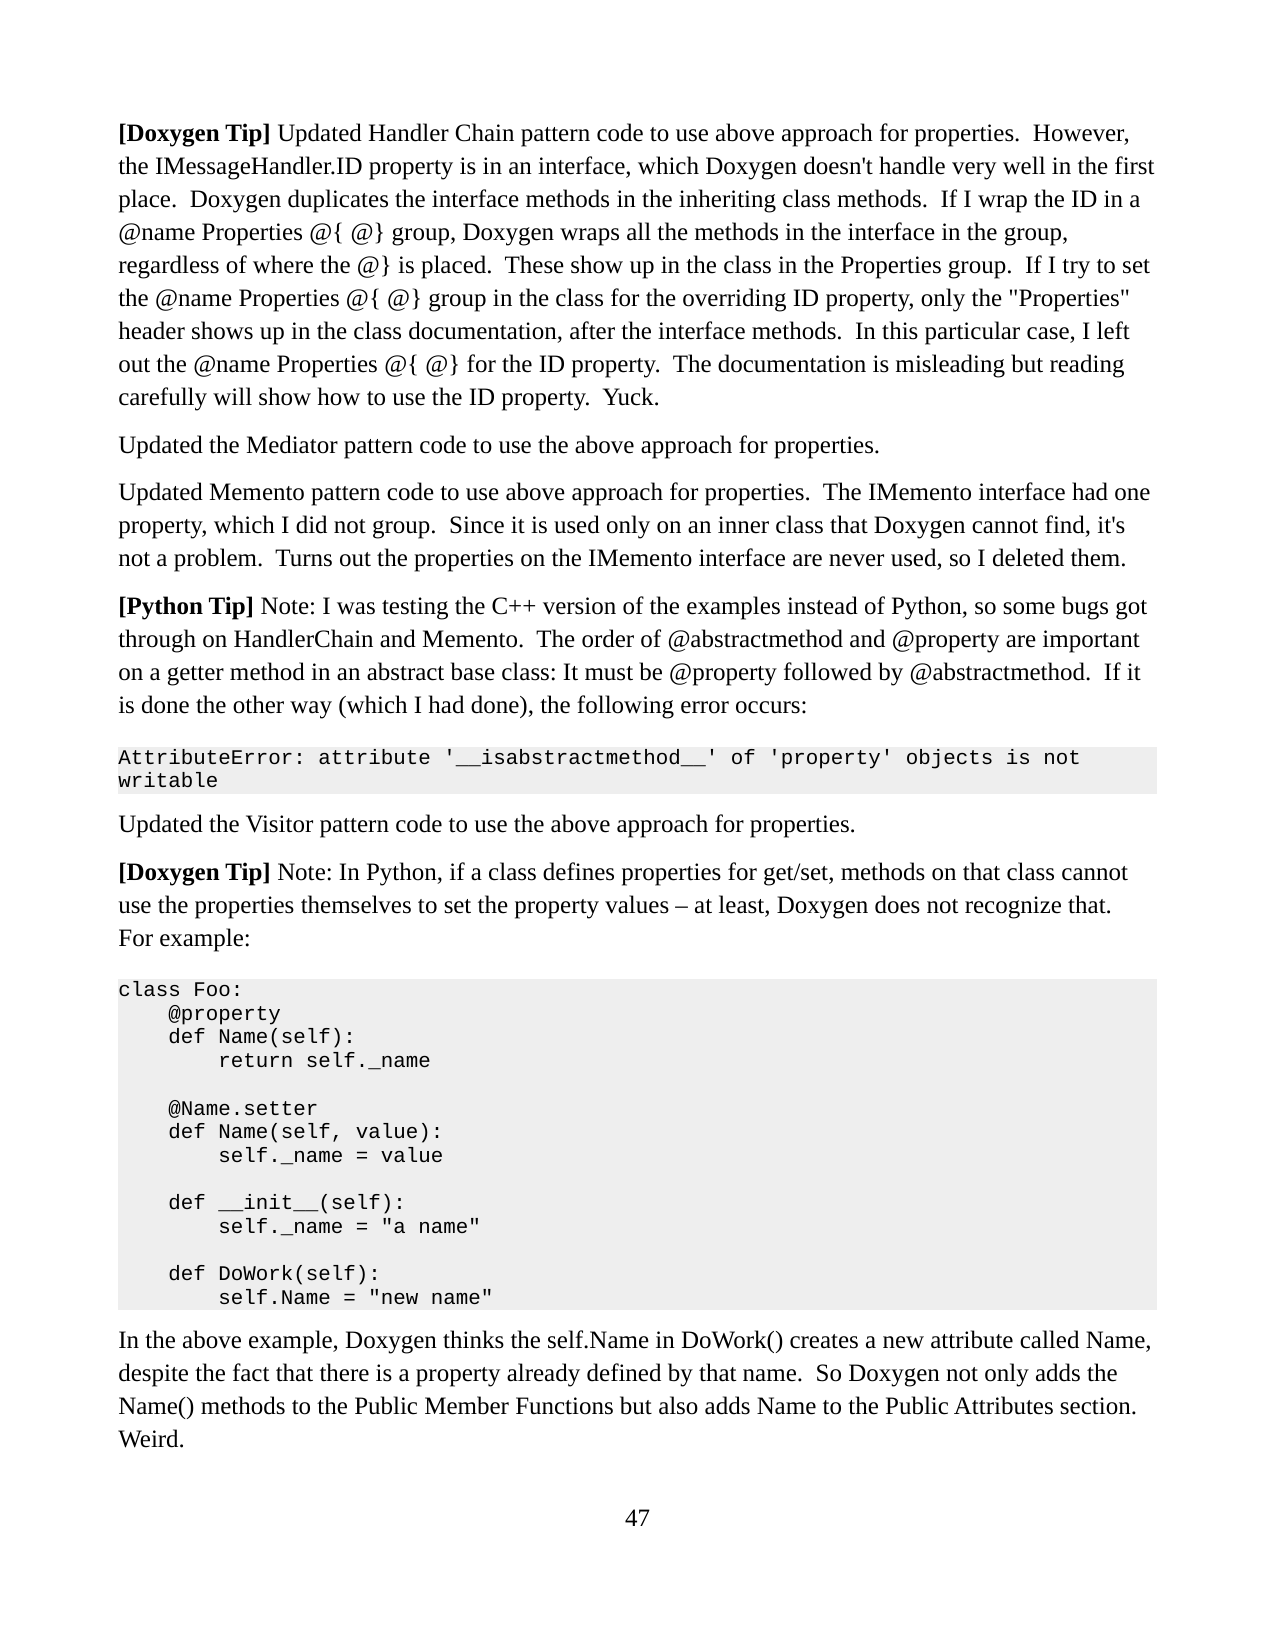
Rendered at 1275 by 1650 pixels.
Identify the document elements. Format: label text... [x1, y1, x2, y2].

text [Python Tip] Note: I was testing the C++ version of the examples instead of Python, so some bugs got through on HandlerChain and Memento. The order of @abstractmethod and @property are important on a getter method in an abstract base class: It must be @property followed by @abstractmethod. If it is done the other way (which I had done), the following error occurs: [118, 591, 1157, 719]
text In the above example, Doxygen thinks the self.Name in DoWork() creates a new attribute called Name, despite the fact that there is a property already defined by that name. So Doxygen not only adds the Name() methods to the Public Member Functions but also adds Name to the Public Attributes section. Weird. [118, 1325, 1157, 1453]
text Updated the Visitor pattern code to use the above approach for properties. [118, 809, 1157, 838]
text self._name = value [118, 1145, 1157, 1168]
text @Name.setter [118, 1097, 1157, 1121]
text self.Name = "new name" [118, 1287, 1157, 1310]
text def __init__(self): [118, 1192, 1157, 1216]
text def Name(self, value): [118, 1121, 1157, 1145]
text AttributeError: attribute '__isabstractmethod__' of 'property' objects is not writable [118, 747, 1157, 794]
text Updated the Mediator pattern code to use the above approach for properties. [118, 430, 1157, 459]
text class Foo: [118, 979, 1157, 1003]
text [Doxygen Tip] Updated Handler Chain pattern code to use above approach for properties. However, the IMessageHandler.ID property is in an interface, which Doxygen doesn't handle very well in the first place. Doxygen duplicates the interface methods in the inheriting class methods. If I wrap the ID in a @name Properties @{ @} group, Doxygen wraps all the methods in the interface in the group, regardless of where the @} is placed. These show up in the class in the Properties group. If I try to set the @name Properties @{ @} group in the class for the overriding ID property, only the "Properties" header shows up in the class documentation, after the interface methods. In this particular case, I left out the @name Properties @{ @} for the ID property. The documentation is misleading but reading carefully will show how to use the ID property. Yuck. [118, 118, 1157, 411]
text [Doxygen Tip] Note: In Python, if a class defines properties for get/set, methods on that class cannot use the properties themselves to set the property values – at least, Doxygen does not recognize that. For example: [118, 857, 1157, 951]
text def Name(self): [118, 1027, 1157, 1050]
text return self._name [118, 1050, 1157, 1074]
text Updated Memento pattern code to use above approach for properties. The IMemento interface had one property, which I did not group. Since it is used only on an inner class that Doxygen cannot find, it's not a problem. Turns out the properties on the IMemento interface are never used, so I deleted them. [118, 477, 1157, 572]
text @property [118, 1003, 1157, 1027]
text self._name = "a name" [118, 1216, 1157, 1239]
text def DoWork(self): [118, 1263, 1157, 1287]
